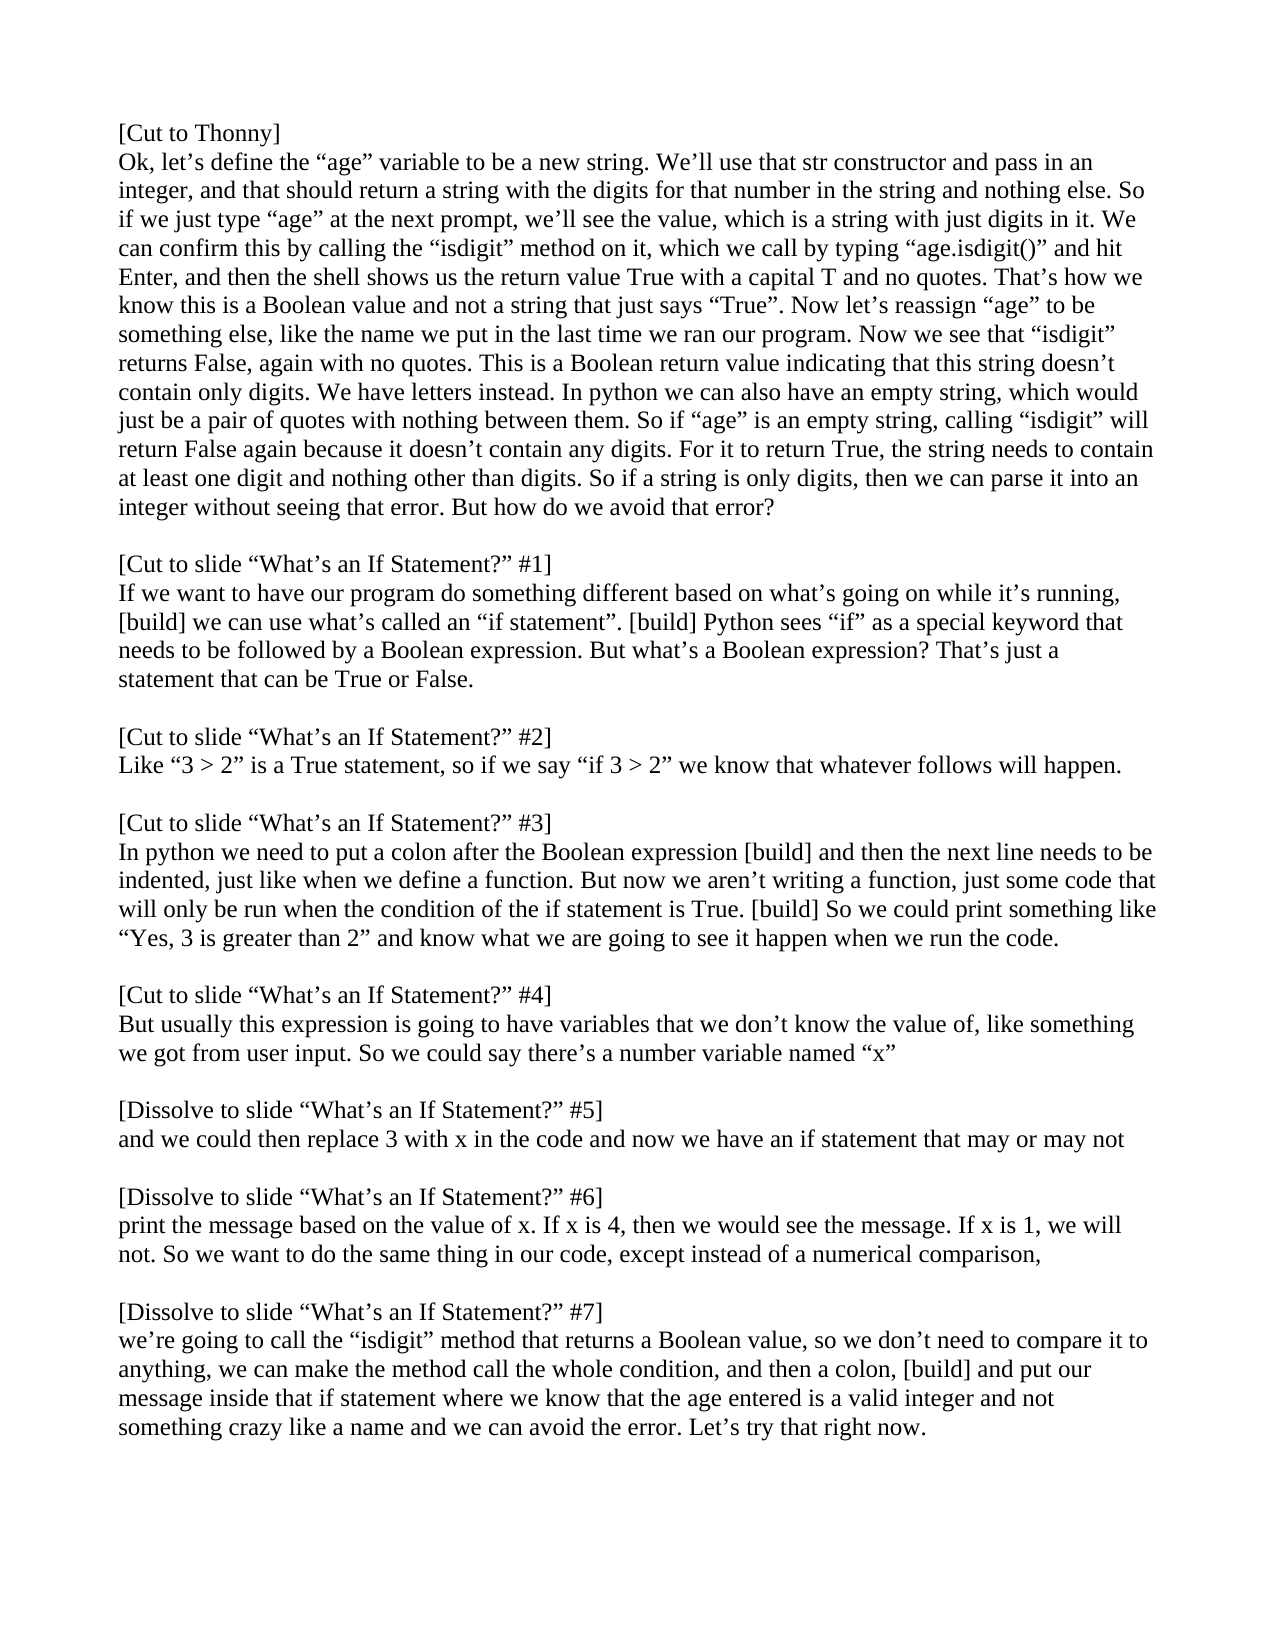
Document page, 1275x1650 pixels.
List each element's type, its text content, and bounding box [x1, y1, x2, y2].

text Like “3 > 2” is a True statement, so if we say “if 3 > 2” we know that whatever follows will happen. [118, 751, 1157, 779]
text [Dissolve to slide “What’s an If Statement?” #5] [118, 1096, 1157, 1124]
text But usually this expression is going to have variables that we don’t know the value of, like something we got from user input. So we could say there’s a number variable named “x” [118, 1009, 1157, 1067]
text [Cut to slide “What’s an If Statement?” #3] [118, 808, 1157, 837]
text Ok, let’s define the “age” variable to be a new string. We’ll use that str constructor and pass in an integer, and that should return a string with the digits for that number in the string and nothing else. So if we just type “age” at the next prompt, we’ll see the value, which is a string with just digits in it. We can confirm this by calling the “isdigit” method on it, which we call by typing “age.isdigit()” and hit Enter, and then the shell shows us the return value True with a capital T and no quotes. That’s how we know this is a Boolean value and not a string that just says “True”. Now let’s reassign “age” to be something else, like the name we put in the last time we ran our program. Now we see that “isdigit” returns False, again with no quotes. This is a Boolean return value indicating that this string doesn’t contain only digits. We have letters instead. In python we can also have an empty string, which would just be a pair of quotes with nothing between them. So if “age” is an empty string, calling “isdigit” will return False again because it doesn’t contain any digits. For it to return True, the string needs to contain at least one digit and nothing other than digits. So if a string is only digits, then we can parse it into an integer without seeing that error. But how do we avoid that error? [118, 147, 1157, 521]
text we’re going to call the “isdigit” method that returns a Boolean value, so we don’t need to compare it to anything, we can make the method call the whole condition, and then a colon, [build] and put our message inside that if statement where we know that the age entered is a valid integer and not something crazy like a name and we can avoid the error. Let’s try that right now. [118, 1326, 1157, 1441]
text [Cut to slide “What’s an If Statement?” #1] [118, 549, 1157, 578]
text [Dissolve to slide “What’s an If Statement?” #7] [118, 1297, 1157, 1326]
text [Cut to Thonny] [118, 118, 1157, 147]
text and we could then replace 3 with x in the code and now we have an if statement that may or may not [118, 1124, 1157, 1153]
text If we want to have our program do something different based on what’s going on while it’s running, [build] we can use what’s called an “if statement”. [build] Python sees “if” as a special keyword that needs to be followed by a Boolean expression. But what’s a Boolean expression? That’s just a statement that can be True or False. [118, 578, 1157, 693]
text [Dissolve to slide “What’s an If Statement?” #6] [118, 1182, 1157, 1211]
text [Cut to slide “What’s an If Statement?” #2] [118, 722, 1157, 751]
text [Cut to slide “What’s an If Statement?” #4] [118, 981, 1157, 1009]
text In python we need to put a colon after the Boolean expression [build] and then the next line needs to be indented, just like when we define a function. But now we aren’t writing a function, just some code that will only be run when the condition of the if statement is True. [build] So we could print something like “Yes, 3 is greater than 2” and know what we are going to see it happen when we run the code. [118, 837, 1157, 952]
text print the message based on the value of x. If x is 4, then we would see the message. If x is 1, we will not. So we want to do the same thing in our code, except instead of a numerical comparison, [118, 1211, 1157, 1268]
